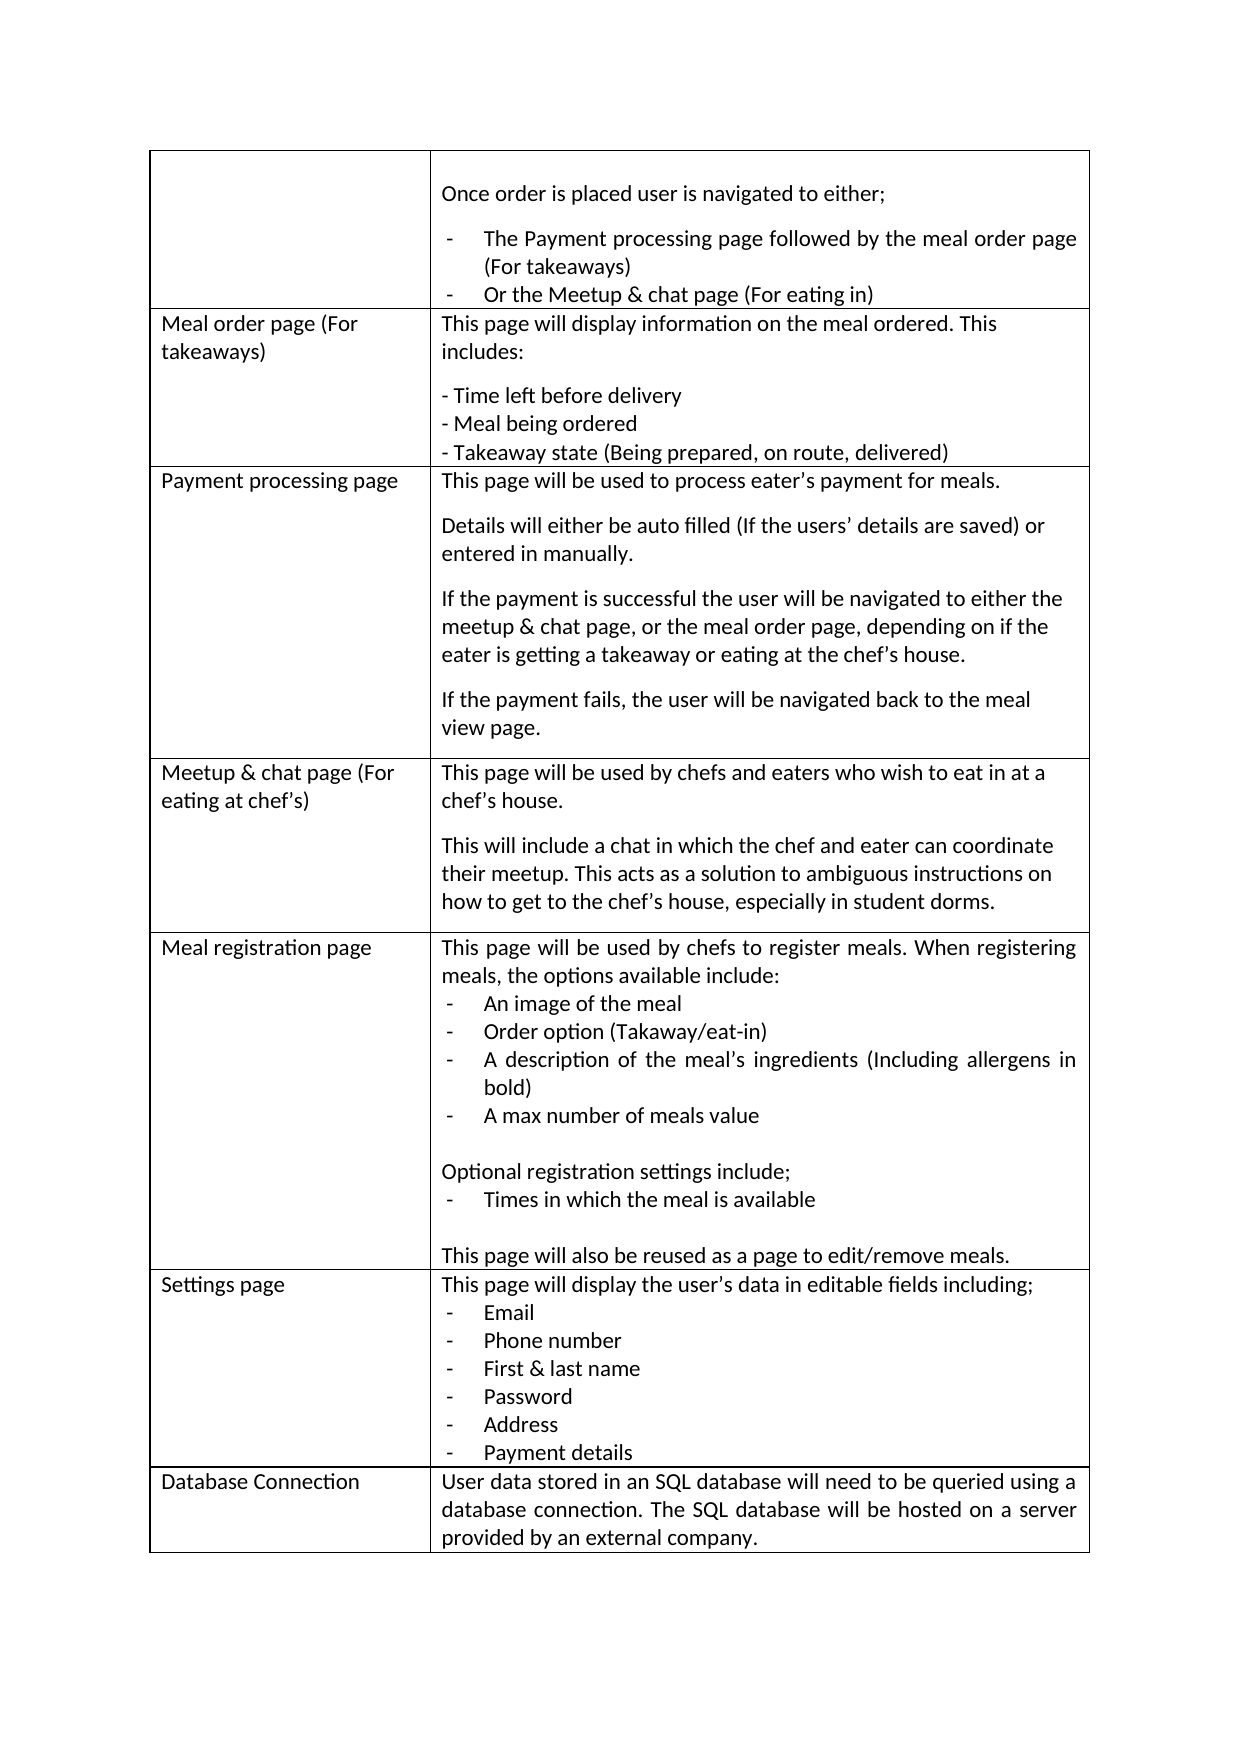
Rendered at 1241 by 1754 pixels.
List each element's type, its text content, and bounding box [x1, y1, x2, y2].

table_cell Meal registration page [151, 933, 430, 1269]
table_cell Payment processing page [151, 467, 430, 757]
table_cell Database Connection [151, 1468, 430, 1552]
table_cell [151, 151, 430, 308]
table_cell Meetup & chat page (For eating at chef’s) [151, 759, 430, 932]
table_cell This page will be used by chefs and eaters who wish to eat in at a chef’s house. This will include a chat in which the chef and eater can coordinate their meetup. This acts as a solution to ambiguous instructions on how to get to the chef’s house, especially in student dorms. [431, 759, 1089, 932]
table_cell This page will display the user’s data in editable fields including; Email Phone number First & last name Password Address Payment details [431, 1270, 1089, 1466]
table_cell Once order is placed user is navigated to either; The Payment processing page followed by the meal order page (For takeaways) Or the Meetup & chat page (For eating in) [431, 151, 1089, 308]
table_cell User data stored in an SQL database will need to be queried using a database connection. The SQL database will be hosted on a server provided by an external company. [431, 1468, 1089, 1552]
table_cell This page will display information on the meal ordered. This includes: - Time left before delivery - Meal being ordered - Takeaway state (Being prepared, on route, delivered) [431, 309, 1089, 466]
table_cell This page will be used to process eater’s payment for meals. Details will either be auto filled (If the users’ details are saved) or entered in manually. If the payment is successful the user will be navigated to either the meetup & chat page, or the meal order page, depending on if the eater is getting a takeaway or eating at the chef’s house. If the payment fails, the user will be navigated back to the meal view page. [431, 467, 1089, 757]
table_cell Settings page [151, 1270, 430, 1466]
table_cell This page will be used by chefs to register meals. When registering meals, the options available include: An image of the meal Order option (Takaway/eat-in) A description of the meal’s ingredients (Including allergens in bold) A max number of meals value Optional registration settings include; Times in which the meal is available This page will also be reused as a page to edit/remove meals. [431, 933, 1089, 1269]
table_cell Meal order page (For takeaways) [151, 309, 430, 466]
